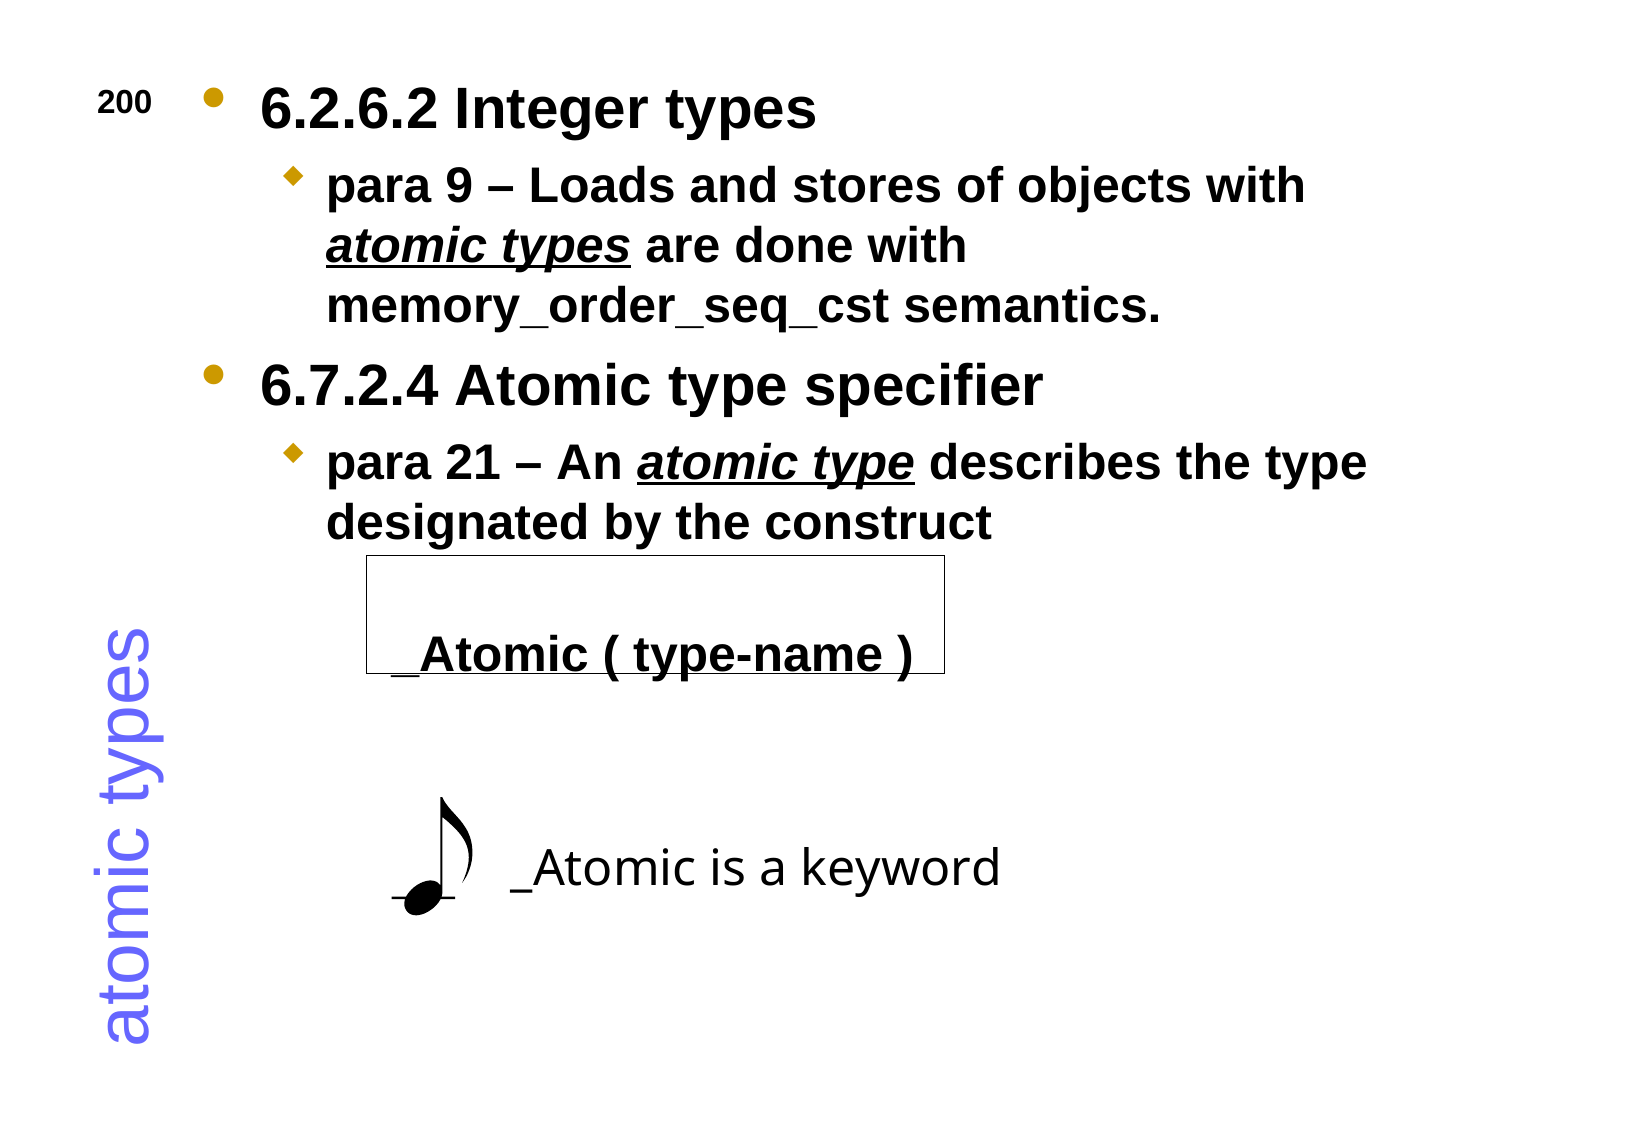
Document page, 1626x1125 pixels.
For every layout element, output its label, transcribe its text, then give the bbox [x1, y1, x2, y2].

list 6.2.6.2 Integer types para 9 – Loads and stores of objects with atomic types are done with memory_order_seq_cst semantics. 6.7.2.4 Atomic type specifier para 21 – An atomic type describes the type designated by the construct _Atomic ( type-name ) [188, 62, 1477, 1063]
text_box _Atomic is a keyword [496, 828, 1205, 904]
title atomic types [21, 29, 217, 1063]
text_box [391, 797, 473, 916]
